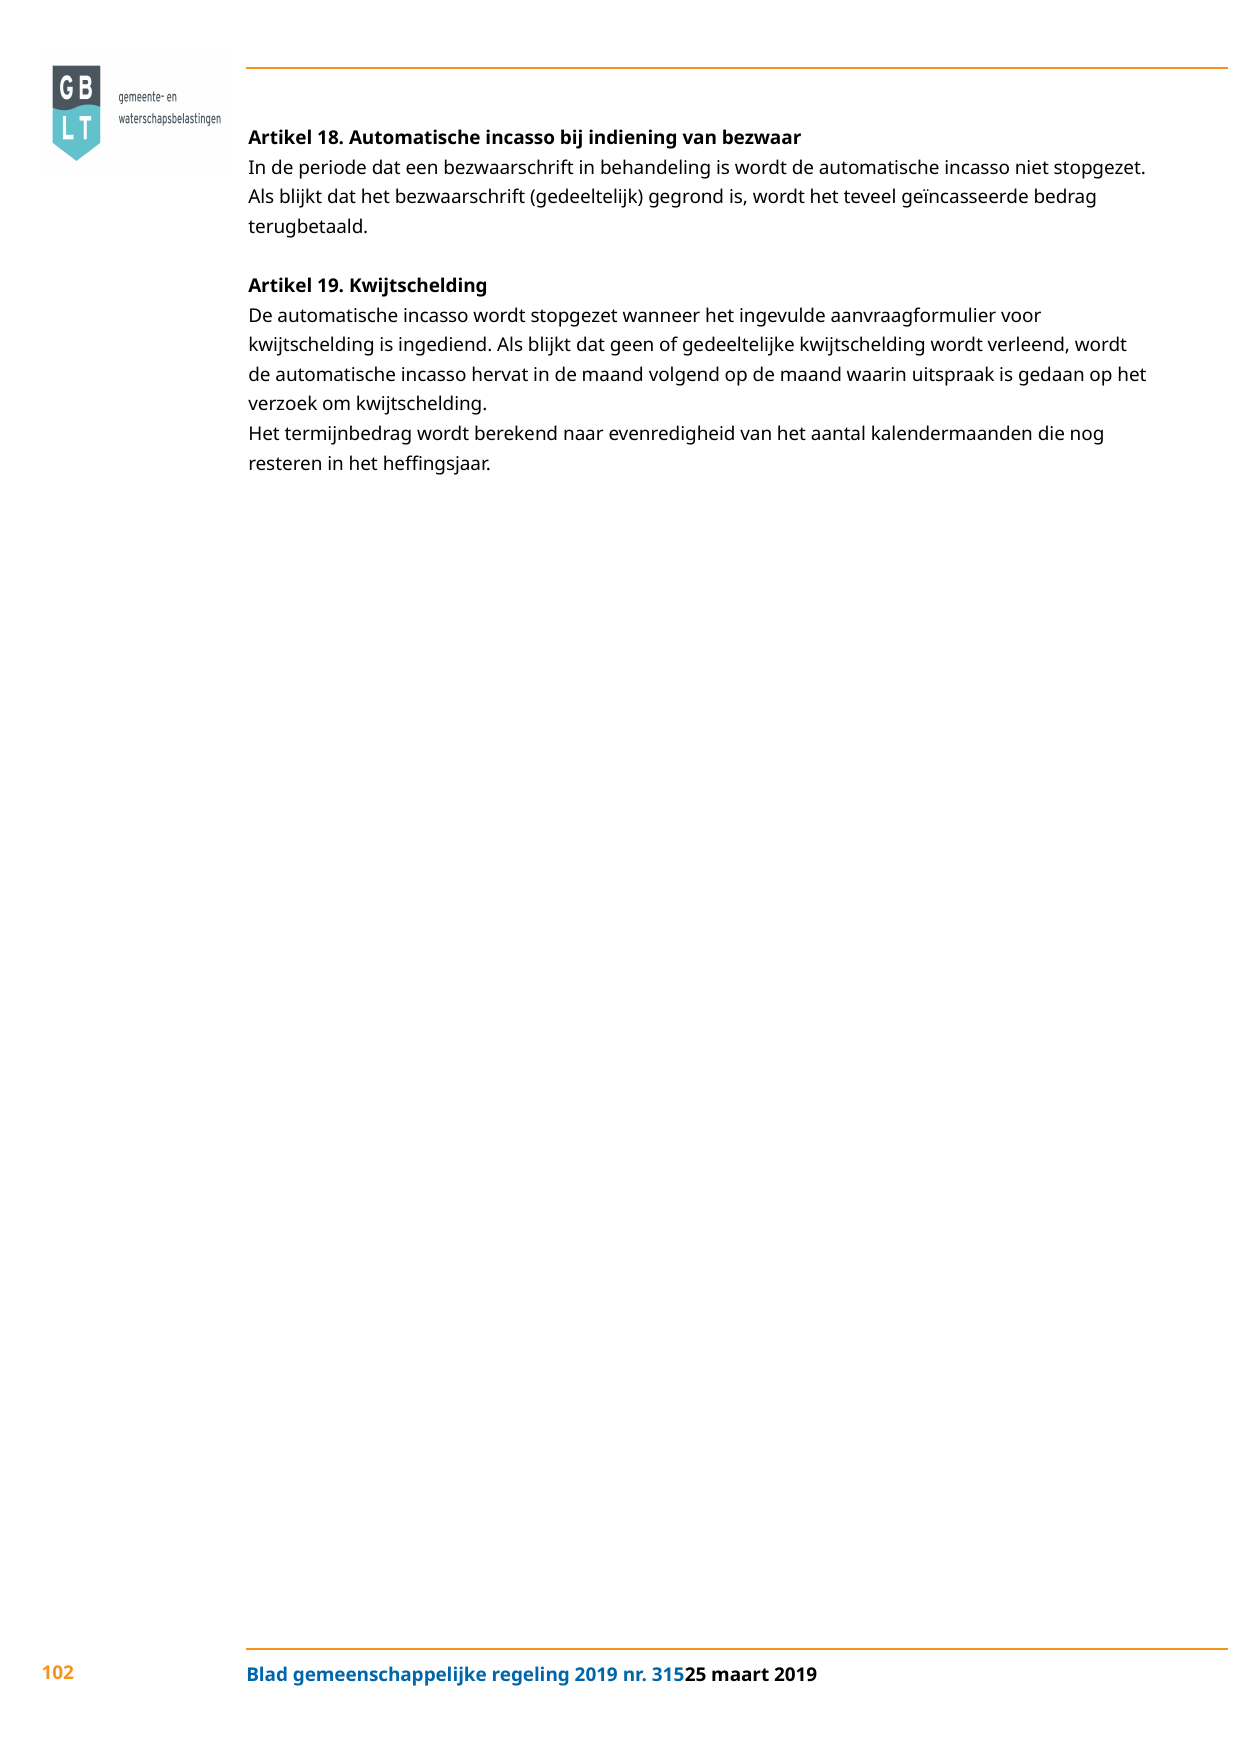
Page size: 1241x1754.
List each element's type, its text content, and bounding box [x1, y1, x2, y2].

text Artikel 18. Automatische incasso bij indiening van bezwaar [248, 124, 1152, 150]
text Het termijnbedrag wordt berekend naar evenredigheid van het aantal kalendermaanden die nog resteren in het heffingsjaar. [248, 420, 1152, 476]
picture [41, 47, 231, 172]
text Artikel 19. Kwijtschelding [248, 272, 1152, 298]
text In de periode dat een bezwaarschrift in behandeling is wordt de automatische incasso niet stopgezet. Als blijkt dat het bezwaarschrift (gedeeltelijk) gegrond is, wordt het teveel geïncasseerde bedrag terugbetaald. [248, 154, 1152, 239]
text De automatische incasso wordt stopgezet wanneer het ingevulde aanvraagformulier voor kwijtschelding is ingediend. Als blijkt dat geen of gedeeltelijke kwijtschelding wordt verleend, wordt de automatische incasso hervat in de maand volgend op de maand waarin uitspraak is gedaan op het verzoek om kwijtschelding. [248, 302, 1152, 416]
